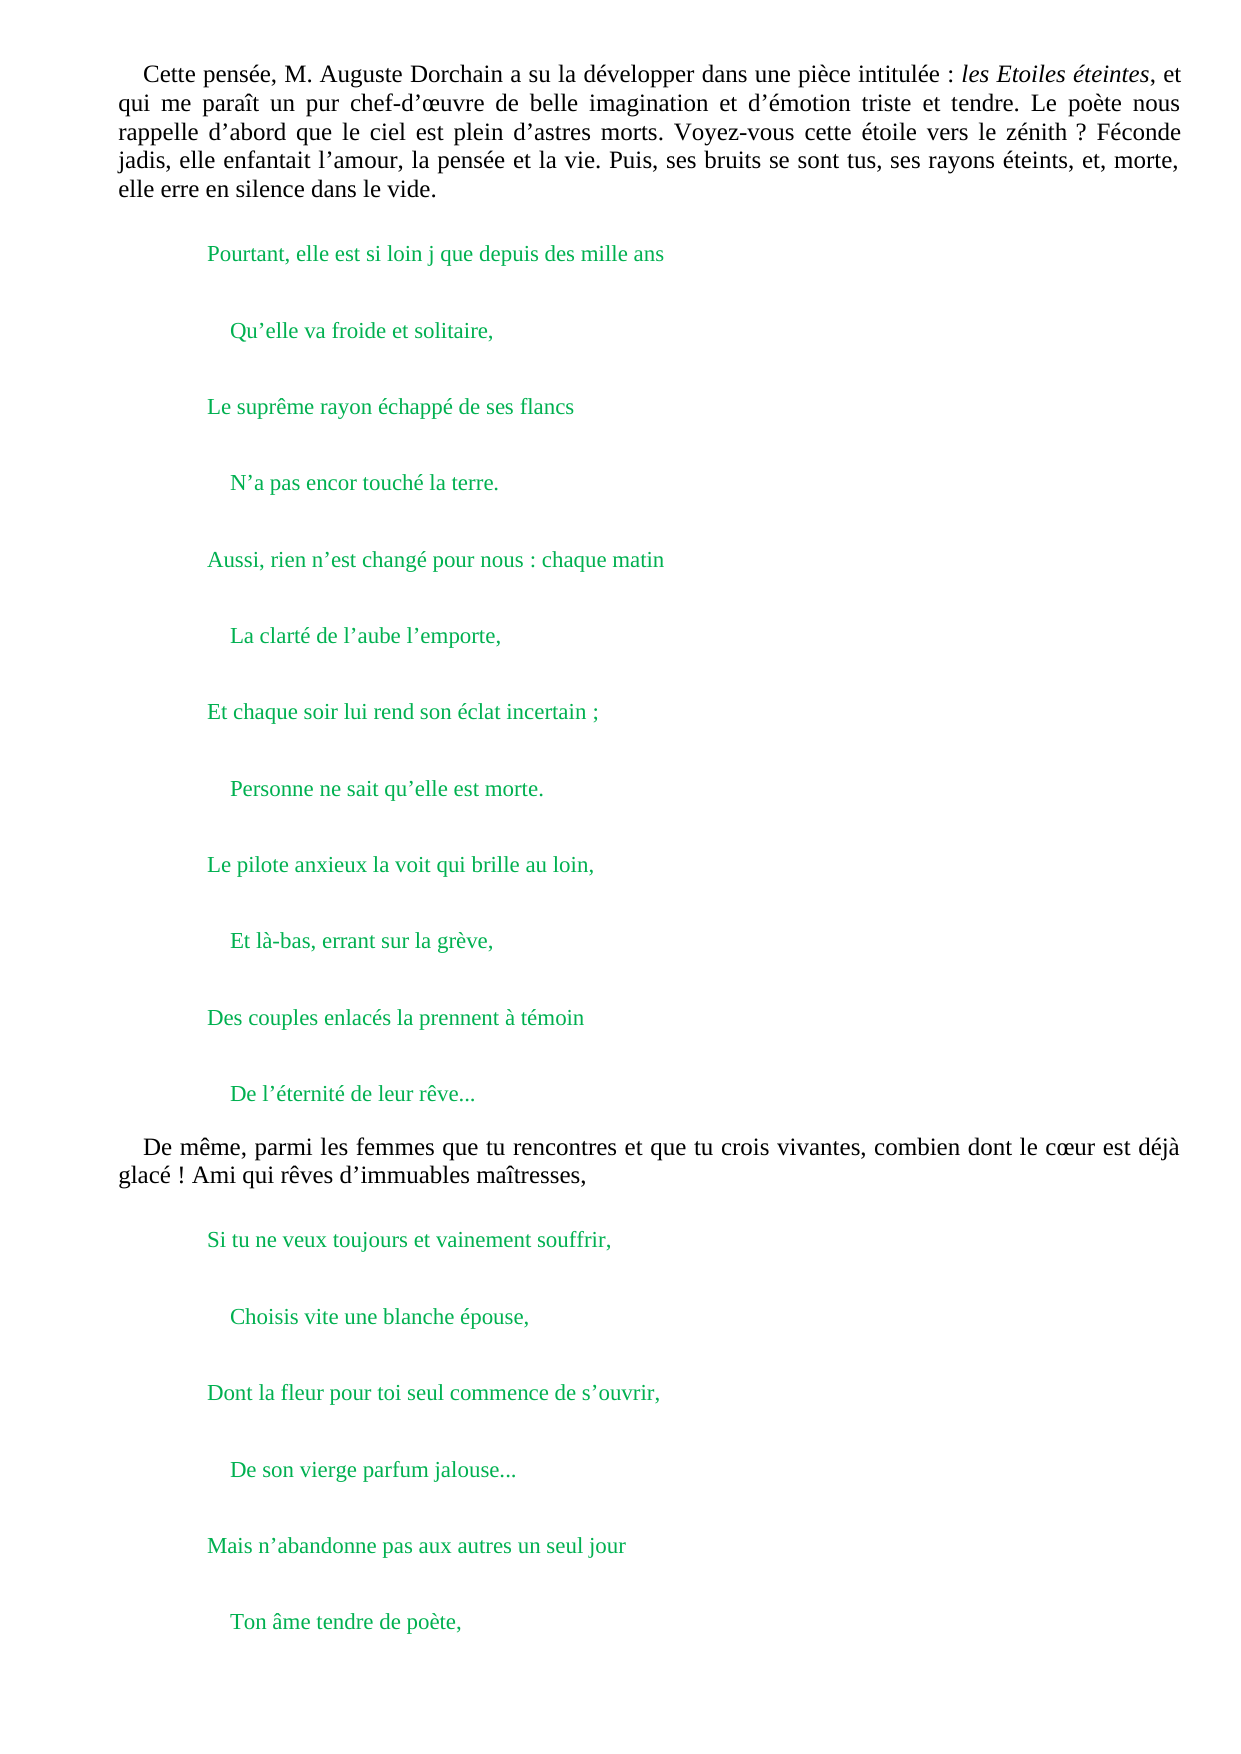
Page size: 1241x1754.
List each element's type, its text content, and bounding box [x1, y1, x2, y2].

text Cette pensée, M. Auguste Dorchain a su la développer dans une pièce intitulée : les Etoiles éteintes, et qui me paraît un pur chef-d’œuvre de belle imagination et d’émotion triste et tendre. Le poète nous rappelle d’abord que le ciel est plein d’astres morts. Voyez-vous cette étoile vers le zénith ? Féconde jadis, elle enfantait l’amour, la pensée et la vie. Puis, ses bruits se sont tus, ses rayons éteints, et, morte, elle erre en silence dans le vide. [118, 59, 1181, 203]
text Choisis vite une blanche épouse, [207, 1303, 1181, 1329]
text La clarté de l’aube l’emporte, [207, 622, 1181, 648]
text Le suprême rayon échappé de ses flancs [207, 393, 1181, 419]
text Aussi, rien n’est changé pour nous : chaque matin [207, 546, 1181, 572]
text De même, parmi les femmes que tu rencontres et que tu crois vivantes, combien dont le cœur est déjà glacé ! Ami qui rêves d’immuables maîtresses, [118, 1132, 1181, 1189]
text Le pilote anxieux la voit qui brille au loin, [207, 851, 1181, 877]
text Des couples enlacés la prennent à témoin [207, 1004, 1181, 1030]
text Et là-bas, errant sur la grève, [207, 927, 1181, 954]
text Et chaque soir lui rend son éclat incertain ; [207, 698, 1181, 725]
text Qu’elle va froide et solitaire, [207, 317, 1181, 343]
text Personne ne sait qu’elle est morte. [207, 775, 1181, 801]
text De son vierge parfum jalouse... [207, 1456, 1181, 1482]
text Dont la fleur pour toi seul commence de s’ouvrir, [207, 1379, 1181, 1406]
text Si tu ne veux toujours et vainement souffrir, [207, 1227, 1181, 1253]
text N’a pas encor touché la terre. [207, 469, 1181, 496]
text Ton âme tendre de poète, [207, 1608, 1181, 1635]
text De l’éternité de leur rêve... [207, 1080, 1181, 1107]
text Mais n’abandonne pas aux autres un seul jour [207, 1532, 1181, 1558]
text Pourtant, elle est si loin j que depuis des mille ans [207, 240, 1181, 267]
